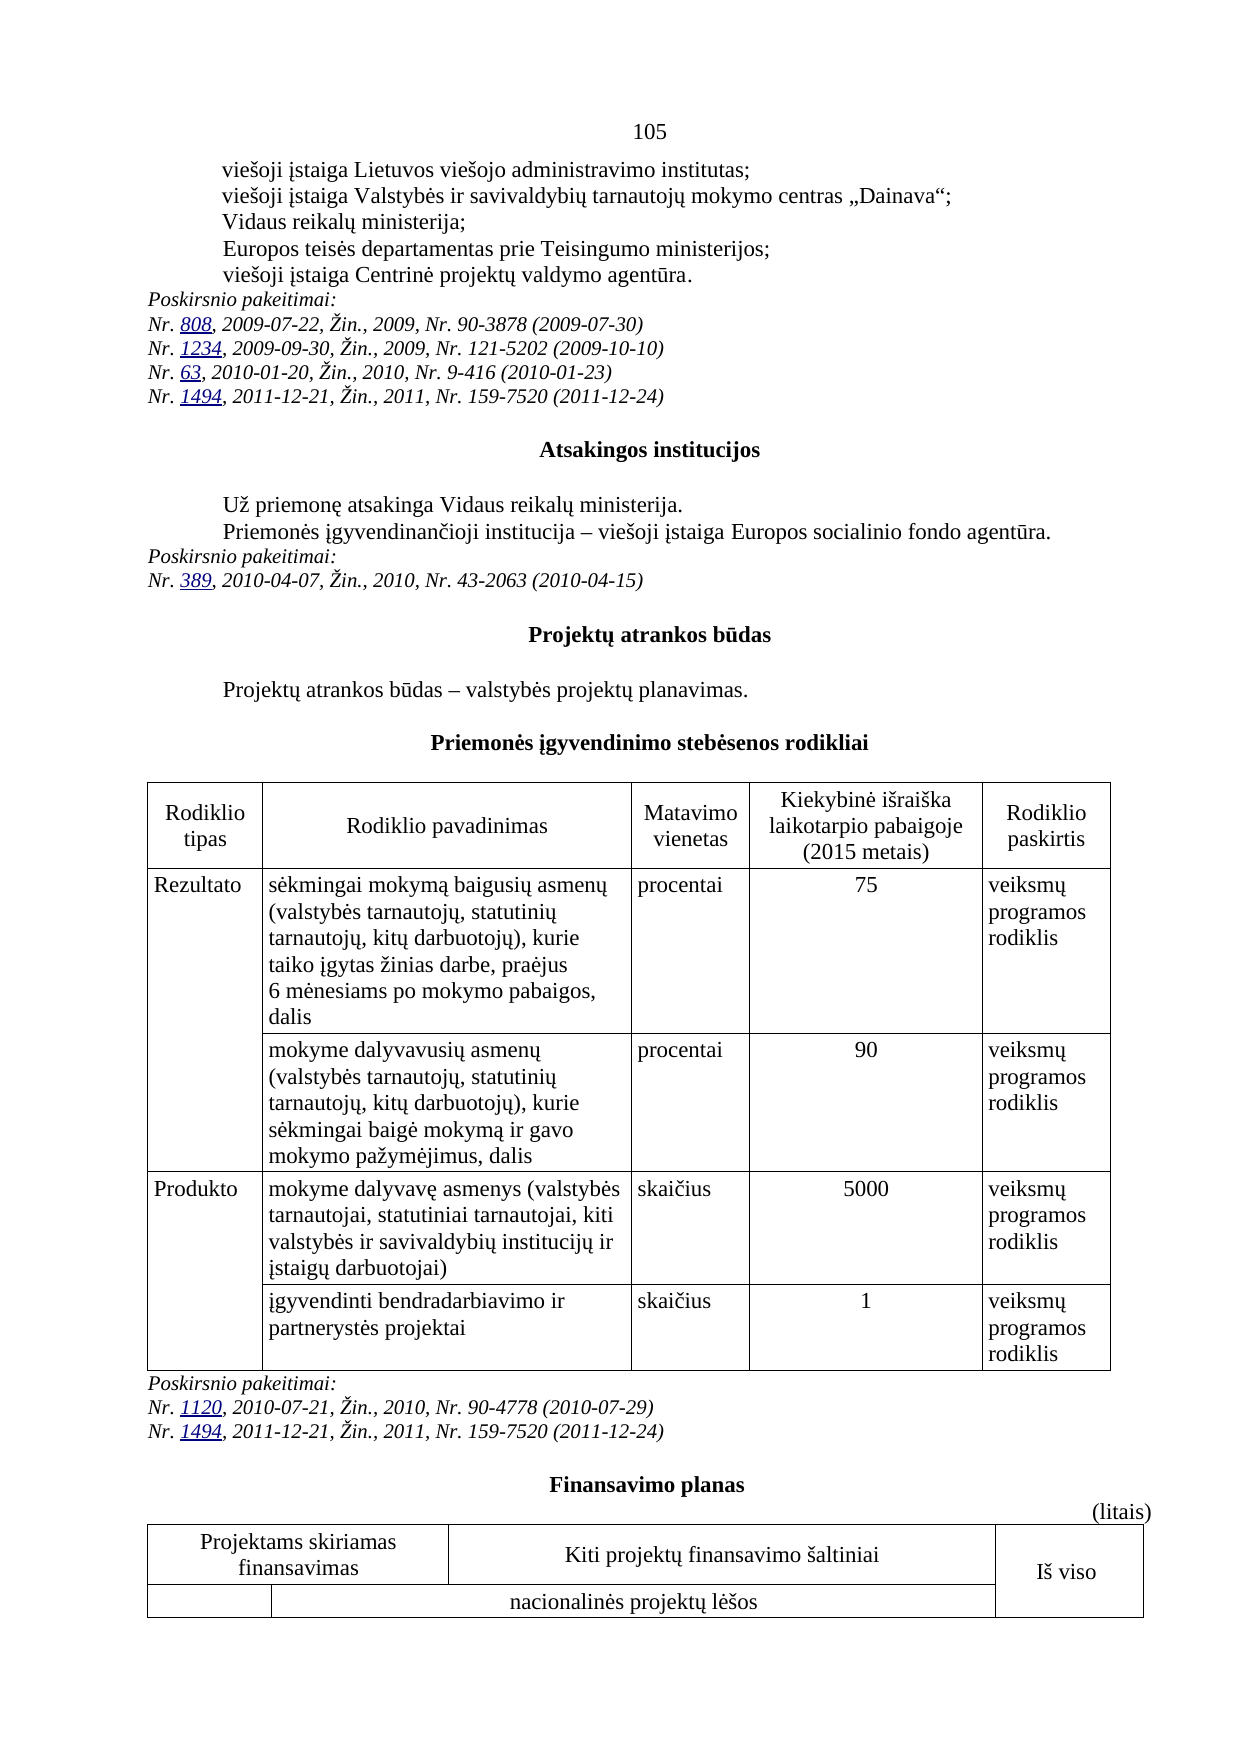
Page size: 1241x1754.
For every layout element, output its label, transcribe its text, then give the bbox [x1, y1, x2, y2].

text Poskirsnio pakeitimai: [148, 1371, 1152, 1394]
table_cell 75 [750, 869, 982, 1033]
table_cell Produkto [148, 1172, 262, 1369]
table_header Kiekybinė išraiška laikotarpio pabaigoje (2015 metais) [750, 783, 982, 868]
table_cell mokyme dalyvavusių asmenų (valstybės tarnautojų, statutinių tarnautojų, kitų darbuotojų), kurie sėkmingai baigė mokymą ir gavo mokymo pažymėjimus, dalis [263, 1034, 631, 1171]
text Finansavimo planas [148, 1471, 1152, 1498]
text Priemonės įgyvendinančioji institucija – viešoji įstaiga Europos socialinio fondo agentūra. [148, 518, 1152, 544]
text Nr. 1494, 2011-12-21, Žin., 2011, Nr. 159-7520 (2011-12-24) [148, 1419, 1152, 1443]
table_cell skaičius [632, 1285, 749, 1369]
text Nr. 389, 2010-04-07, Žin., 2010, Nr. 43-2063 (2010-04-15) [148, 568, 1152, 592]
table_cell mokyme dalyvavę asmenys (valstybės tarnautojai, statutiniai tarnautojai, kiti valstybės ir savivaldybių institucijų ir įstaigų darbuotojai) [263, 1172, 631, 1283]
table_cell veiksmų programos rodiklis [983, 1285, 1110, 1369]
text viešoji įstaiga Valstybės ir savivaldybių tarnautojų mokymo centras „Dainava“; [148, 182, 1152, 208]
text viešoji įstaiga Centrinė projektų valdymo agentūra. [148, 261, 1152, 287]
table_cell veiksmų programos rodiklis [983, 869, 1110, 1033]
text Vidaus reikalų ministerija; [148, 208, 1152, 235]
table_cell įgyvendinti bendradarbiavimo ir partnerystės projektai [263, 1285, 631, 1369]
text (litais) [148, 1498, 1152, 1524]
table_cell [148, 1585, 271, 1617]
table_cell nacionalinės projektų lėšos [272, 1585, 995, 1617]
text Nr. 808, 2009-07-22, Žin., 2009, Nr. 90-3878 (2009-07-30) [148, 311, 1152, 336]
table_cell 1 [750, 1285, 982, 1369]
text Priemonės įgyvendinimo stebėsenos rodikliai [148, 729, 1152, 755]
text Projektų atrankos būdas – valstybės projektų planavimas. [148, 676, 1152, 703]
text Nr. 1120, 2010-07-21, Žin., 2010, Nr. 90-4778 (2010-07-29) [148, 1394, 1152, 1419]
table_cell veiksmų programos rodiklis [983, 1172, 1110, 1283]
table_header Kiti projektų finansavimo šaltiniai [449, 1525, 995, 1584]
table_cell skaičius [632, 1172, 749, 1283]
text Europos teisės departamentas prie Teisingumo ministerijos; [148, 235, 1152, 261]
text Poskirsnio pakeitimai: [148, 544, 1152, 568]
text Projektų atrankos būdas [148, 621, 1152, 647]
table_cell Rezultato [148, 869, 262, 1171]
table_header Rodiklio paskirtis [983, 783, 1110, 868]
text Nr. 1234, 2009-09-30, Žin., 2009, Nr. 121-5202 (2009-10-10) [148, 336, 1152, 359]
text Poskirsnio pakeitimai: [148, 287, 1152, 311]
table_header Rodiklio pavadinimas [263, 783, 631, 868]
table_header Matavimo vienetas [632, 783, 749, 868]
table_cell veiksmų programos rodiklis [983, 1034, 1110, 1171]
text viešoji įstaiga Lietuvos viešojo administravimo institutas; [148, 156, 1152, 182]
table_header Projektams skiriamas finansavimas [148, 1525, 448, 1584]
table_cell sėkmingai mokymą baigusių asmenų (valstybės tarnautojų, statutinių tarnautojų, kitų darbuotojų), kurie taiko įgytas žinias darbe, praėjus 6 mėnesiams po mokymo pabaigos, dalis [263, 869, 631, 1033]
text Atsakingos institucijos [148, 436, 1152, 463]
table_cell procentai [632, 869, 749, 1033]
table_cell procentai [632, 1034, 749, 1171]
table_cell 5000 [750, 1172, 982, 1283]
table_cell 90 [750, 1034, 982, 1171]
text Nr. 1494, 2011-12-21, Žin., 2011, Nr. 159-7520 (2011-12-24) [148, 384, 1152, 408]
table_header Rodiklio tipas [148, 783, 262, 868]
text Nr. 63, 2010-01-20, Žin., 2010, Nr. 9-416 (2010-01-23) [148, 359, 1152, 384]
text Už priemonę atsakinga Vidaus reikalų ministerija. [148, 492, 1152, 518]
table_header Iš viso [996, 1525, 1143, 1617]
